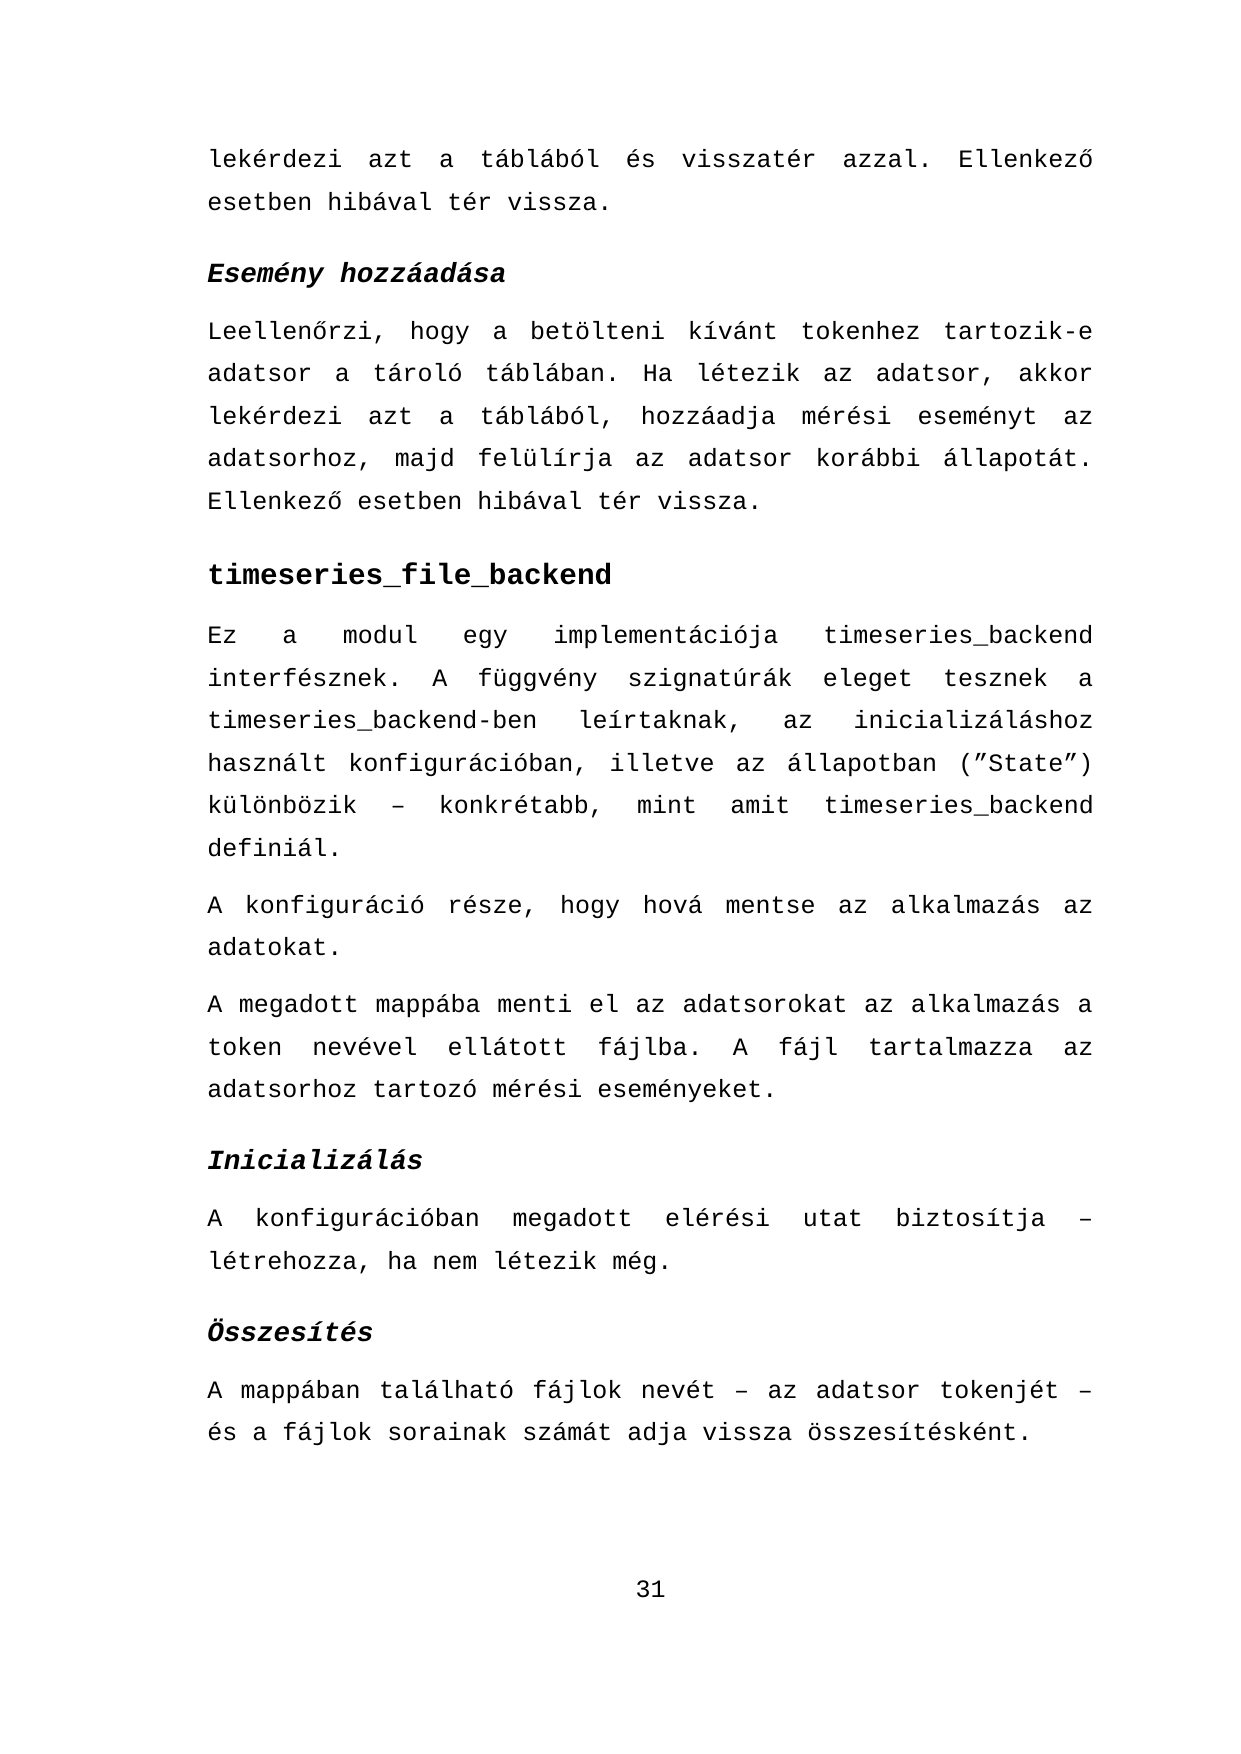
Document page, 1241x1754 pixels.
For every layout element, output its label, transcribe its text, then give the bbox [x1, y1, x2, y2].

subtitle timeseries_file_backend [207, 560, 1093, 593]
text Leellenőrzi, hogy a betölteni kívánt tokenhez tartozik-e adatsor a tároló táblában. Ha létezik az adatsor, akkor lekérdezi azt a táblából, hozzáadja mérési eseményt az adatsorhoz, majd felülírja az adatsor korábbi állapotát. Ellenkező esetben hibával tér vissza. [207, 318, 1093, 517]
subtitle Esemény hozzáadása [207, 259, 1093, 290]
subtitle Inicializálás [207, 1146, 1093, 1178]
text A mappában található fájlok nevét – az adatsor tokenjét – és a fájlok sorainak számát adja vissza összesítésként. [207, 1377, 1093, 1448]
text A konfiguráció része, hogy hová mentse az alkalmazás az adatokat. [207, 892, 1093, 963]
text A konfigurációban megadott elérési utat biztosítja – létrehozza, ha nem létezik még. [207, 1206, 1093, 1277]
text Ez a modul egy implementációja timeseries_backend interfésznek. A függvény szignatúrák eleget tesznek a timeseries_backend-ben leírtaknak, az inicializáláshoz használt konfigurációban, illetve az állapotban (”State”) különbözik – konkrétabb, mint amit timeseries_backend definiál. [207, 623, 1093, 863]
text A megadott mappába menti el az adatsorokat az alkalmazás a token nevével ellátott fájlba. A fájl tartalmazza az adatsorhoz tartozó mérési eseményeket. [207, 992, 1093, 1105]
subtitle Összesítés [207, 1318, 1093, 1349]
text lekérdezi azt a táblából és visszatér azzal. Ellenkező esetben hibával tér vissza. [207, 147, 1093, 218]
